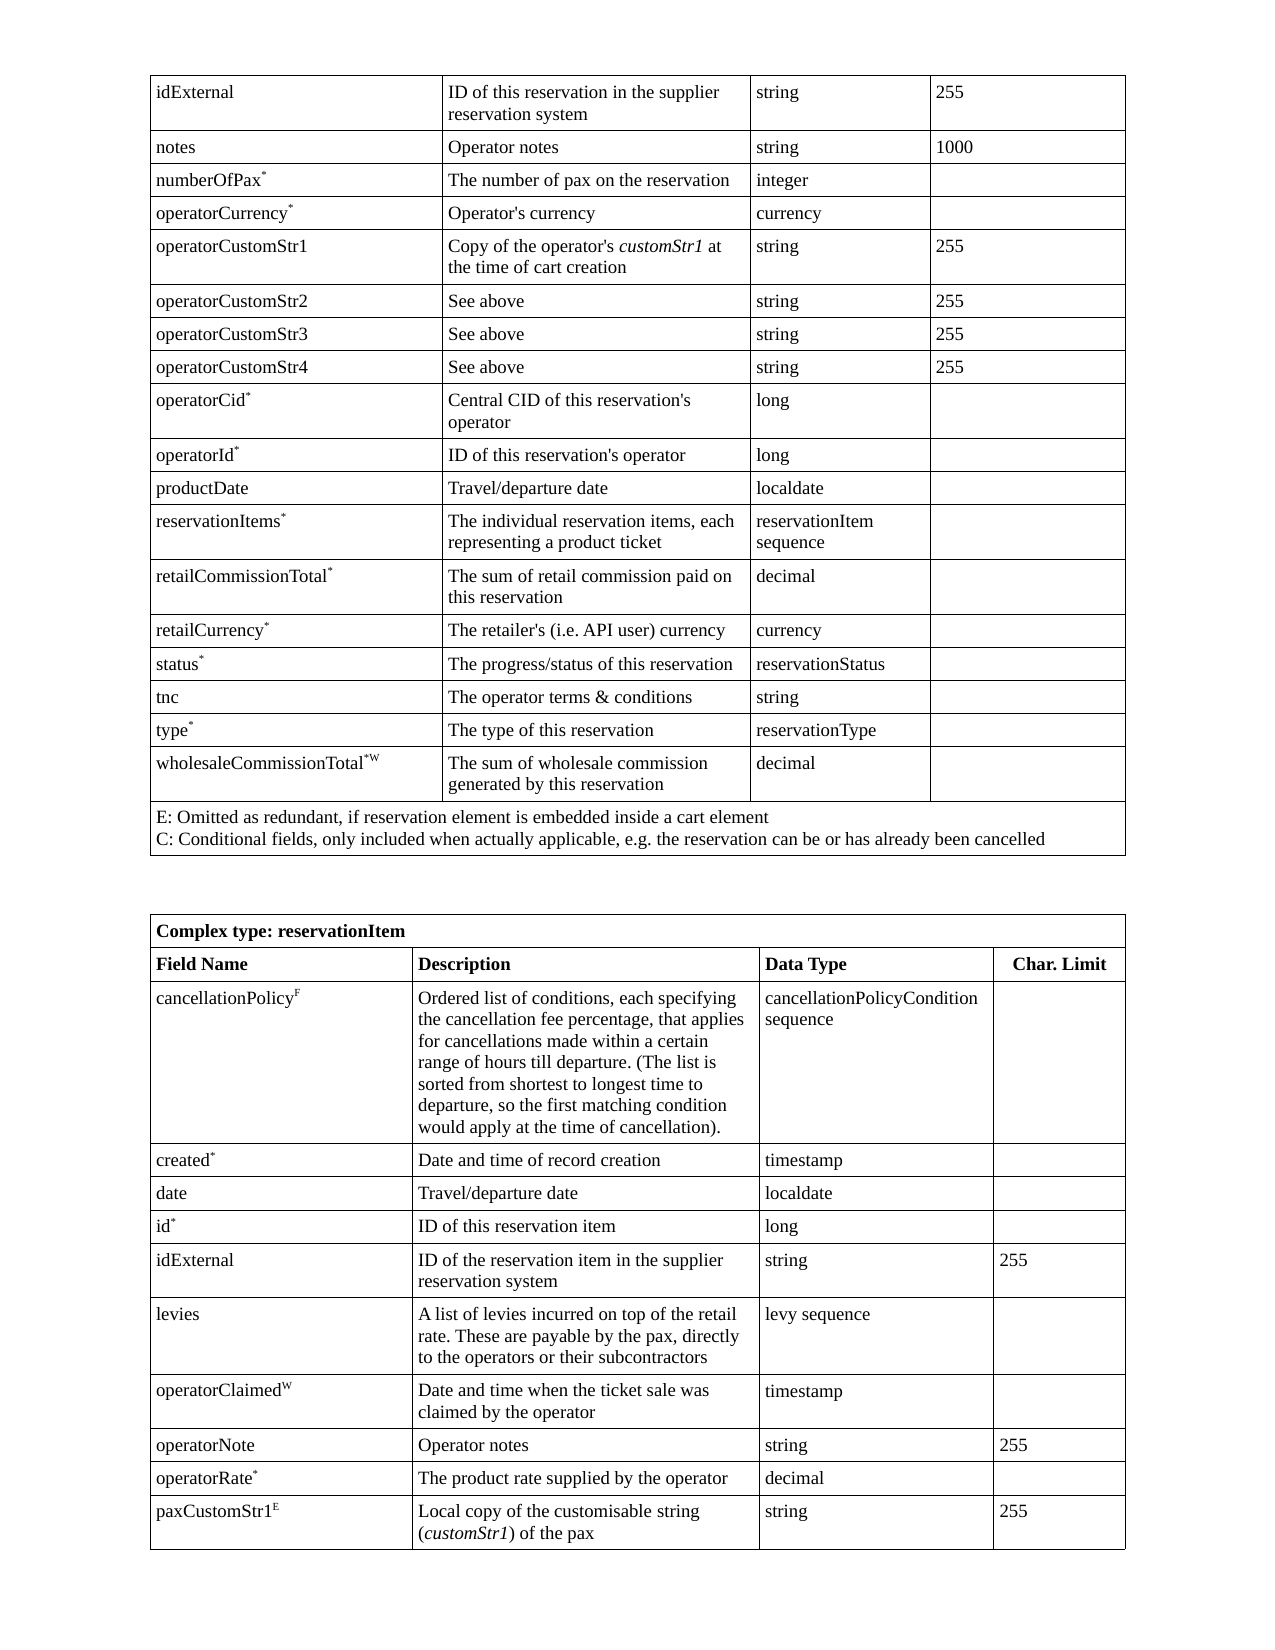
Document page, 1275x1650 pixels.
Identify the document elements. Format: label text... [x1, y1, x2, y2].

table_cell The product rate supplied by the operator [413, 1462, 759, 1494]
table_cell status* [151, 648, 442, 680]
table_cell reservationType [751, 714, 930, 746]
table_cell Ordered list of conditions, each specifying the cancellation fee percentage, that applies for cancellations made within a certain range of hours till departure. (The list is sorted from shortest to longest time to departure, so the first matching condition would apply at the time of cancellation). [413, 982, 759, 1143]
table_cell Date and time when the ticket sale was claimed by the operator [413, 1375, 759, 1428]
table_cell [994, 1298, 1125, 1373]
table_cell Travel/departure date [443, 472, 750, 504]
table_cell Operator notes [443, 131, 750, 163]
table_cell [931, 384, 1125, 438]
table_cell cancellationPolicyCondition sequence [760, 982, 993, 1143]
table_cell 255 [994, 1429, 1125, 1461]
table_cell ID of the reservation item in the supplier reservation system [413, 1244, 759, 1297]
table_cell long [751, 384, 930, 438]
table_cell idExternal [151, 76, 442, 130]
table_cell reservationStatus [751, 648, 930, 680]
table_cell Central CID of this reservation's operator [443, 384, 750, 438]
table_cell Char. Limit [994, 948, 1125, 981]
table_cell Copy of the operator's customStr1 at the time of cart creation [443, 230, 750, 284]
table_cell created* [151, 1144, 412, 1176]
table_cell long [751, 439, 930, 471]
table_cell See above [443, 285, 750, 317]
table_cell timestamp [760, 1144, 993, 1176]
table_cell [931, 164, 1125, 196]
table_cell [994, 1375, 1125, 1428]
table_cell operatorRate* [151, 1462, 412, 1494]
table_cell ID of this reservation in the supplier reservation system [443, 76, 750, 130]
table_cell timestamp [760, 1375, 993, 1428]
table_cell decimal [760, 1462, 993, 1494]
table_cell string [760, 1244, 993, 1297]
table_cell string [751, 76, 930, 130]
table_cell decimal [751, 747, 930, 801]
table_cell localdate [760, 1177, 993, 1209]
table_cell cancellationPolicyF [151, 982, 412, 1143]
table_cell operatorClaimedW [151, 1375, 412, 1428]
table_cell currency [751, 197, 930, 229]
table_cell localdate [751, 472, 930, 504]
table_cell Field Name [151, 948, 412, 981]
table_cell [931, 472, 1125, 504]
table_cell [931, 197, 1125, 229]
table_cell string [751, 318, 930, 350]
table_cell tnc [151, 681, 442, 713]
table_cell The sum of wholesale commission generated by this reservation [443, 747, 750, 801]
table_cell reservationItems* [151, 505, 442, 559]
table_cell retailCurrency* [151, 615, 442, 647]
table_header Complex type: reservationItem [151, 915, 1125, 947]
table_cell operatorCustomStr1 [151, 230, 442, 284]
table_cell currency [751, 615, 930, 647]
table_cell long [760, 1211, 993, 1243]
table_cell date [151, 1177, 412, 1209]
table_cell id* [151, 1211, 412, 1243]
table_cell Local copy of the customisable string (customStr1) of the pax [413, 1496, 759, 1549]
table_cell string [760, 1429, 993, 1461]
table_cell wholesaleCommissionTotal*W [151, 747, 442, 801]
table_cell string [751, 285, 930, 317]
table_cell 255 [994, 1244, 1125, 1297]
table_cell [994, 1462, 1125, 1494]
table_cell [931, 615, 1125, 647]
table_cell operatorNote [151, 1429, 412, 1461]
table_cell [931, 560, 1125, 613]
table_cell 255 [994, 1496, 1125, 1549]
table_cell operatorId* [151, 439, 442, 471]
table_cell decimal [751, 560, 930, 613]
table_cell Operator notes [413, 1429, 759, 1461]
table_cell 255 [931, 285, 1125, 317]
table_cell [994, 1211, 1125, 1243]
table_cell 255 [931, 230, 1125, 284]
table_cell The type of this reservation [443, 714, 750, 746]
table_cell idExternal [151, 1244, 412, 1297]
table_cell Data Type [760, 948, 993, 981]
table_cell operatorCid* [151, 384, 442, 438]
table_cell string [751, 230, 930, 284]
table_cell [994, 1177, 1125, 1209]
table_cell The number of pax on the reservation [443, 164, 750, 196]
table_cell See above [443, 351, 750, 383]
table_cell A list of levies incurred on top of the retail rate. These are payable by the pax, directly to the operators or their subcontractors [413, 1298, 759, 1373]
table_cell The operator terms & conditions [443, 681, 750, 713]
table_cell 255 [931, 351, 1125, 383]
table_cell The sum of retail commission paid on this reservation [443, 560, 750, 613]
table_cell Travel/departure date [413, 1177, 759, 1209]
table_cell Operator's currency [443, 197, 750, 229]
table_cell 1000 [931, 131, 1125, 163]
table_cell See above [443, 318, 750, 350]
table_cell [931, 747, 1125, 801]
table_cell productDate [151, 472, 442, 504]
table_cell string [751, 351, 930, 383]
table_cell operatorCustomStr2 [151, 285, 442, 317]
table_cell operatorCurrency* [151, 197, 442, 229]
table_cell string [751, 131, 930, 163]
table_cell Date and time of record creation [413, 1144, 759, 1176]
table_cell string [751, 681, 930, 713]
table_cell [931, 439, 1125, 471]
table_cell [931, 648, 1125, 680]
table_cell ID of this reservation item [413, 1211, 759, 1243]
table_cell [931, 505, 1125, 559]
table_cell string [760, 1496, 993, 1549]
table_cell reservationItem sequence [751, 505, 930, 559]
table_cell The individual reservation items, each representing a product ticket [443, 505, 750, 559]
table_cell notes [151, 131, 442, 163]
table_cell integer [751, 164, 930, 196]
table_cell The progress/status of this reservation [443, 648, 750, 680]
table_cell 255 [931, 318, 1125, 350]
table_cell type* [151, 714, 442, 746]
table_cell The retailer's (i.e. API user) currency [443, 615, 750, 647]
table_cell [994, 982, 1125, 1143]
table_cell levies [151, 1298, 412, 1373]
table_cell retailCommissionTotal* [151, 560, 442, 613]
table_cell 255 [931, 76, 1125, 130]
table_cell [931, 681, 1125, 713]
table_cell [994, 1144, 1125, 1176]
table_cell Description [413, 948, 759, 981]
table_cell operatorCustomStr4 [151, 351, 442, 383]
table_cell paxCustomStr1E [151, 1496, 412, 1549]
table_cell operatorCustomStr3 [151, 318, 442, 350]
table_cell numberOfPax* [151, 164, 442, 196]
table_cell levy sequence [760, 1298, 993, 1373]
table_cell E: Omitted as redundant, if reservation element is embedded inside a cart element C: Conditional fields, only included when actually applicable, e.g. the reservation can be or has already been cancelled [151, 802, 1125, 855]
table_cell [931, 714, 1125, 746]
table_cell ID of this reservation's operator [443, 439, 750, 471]
